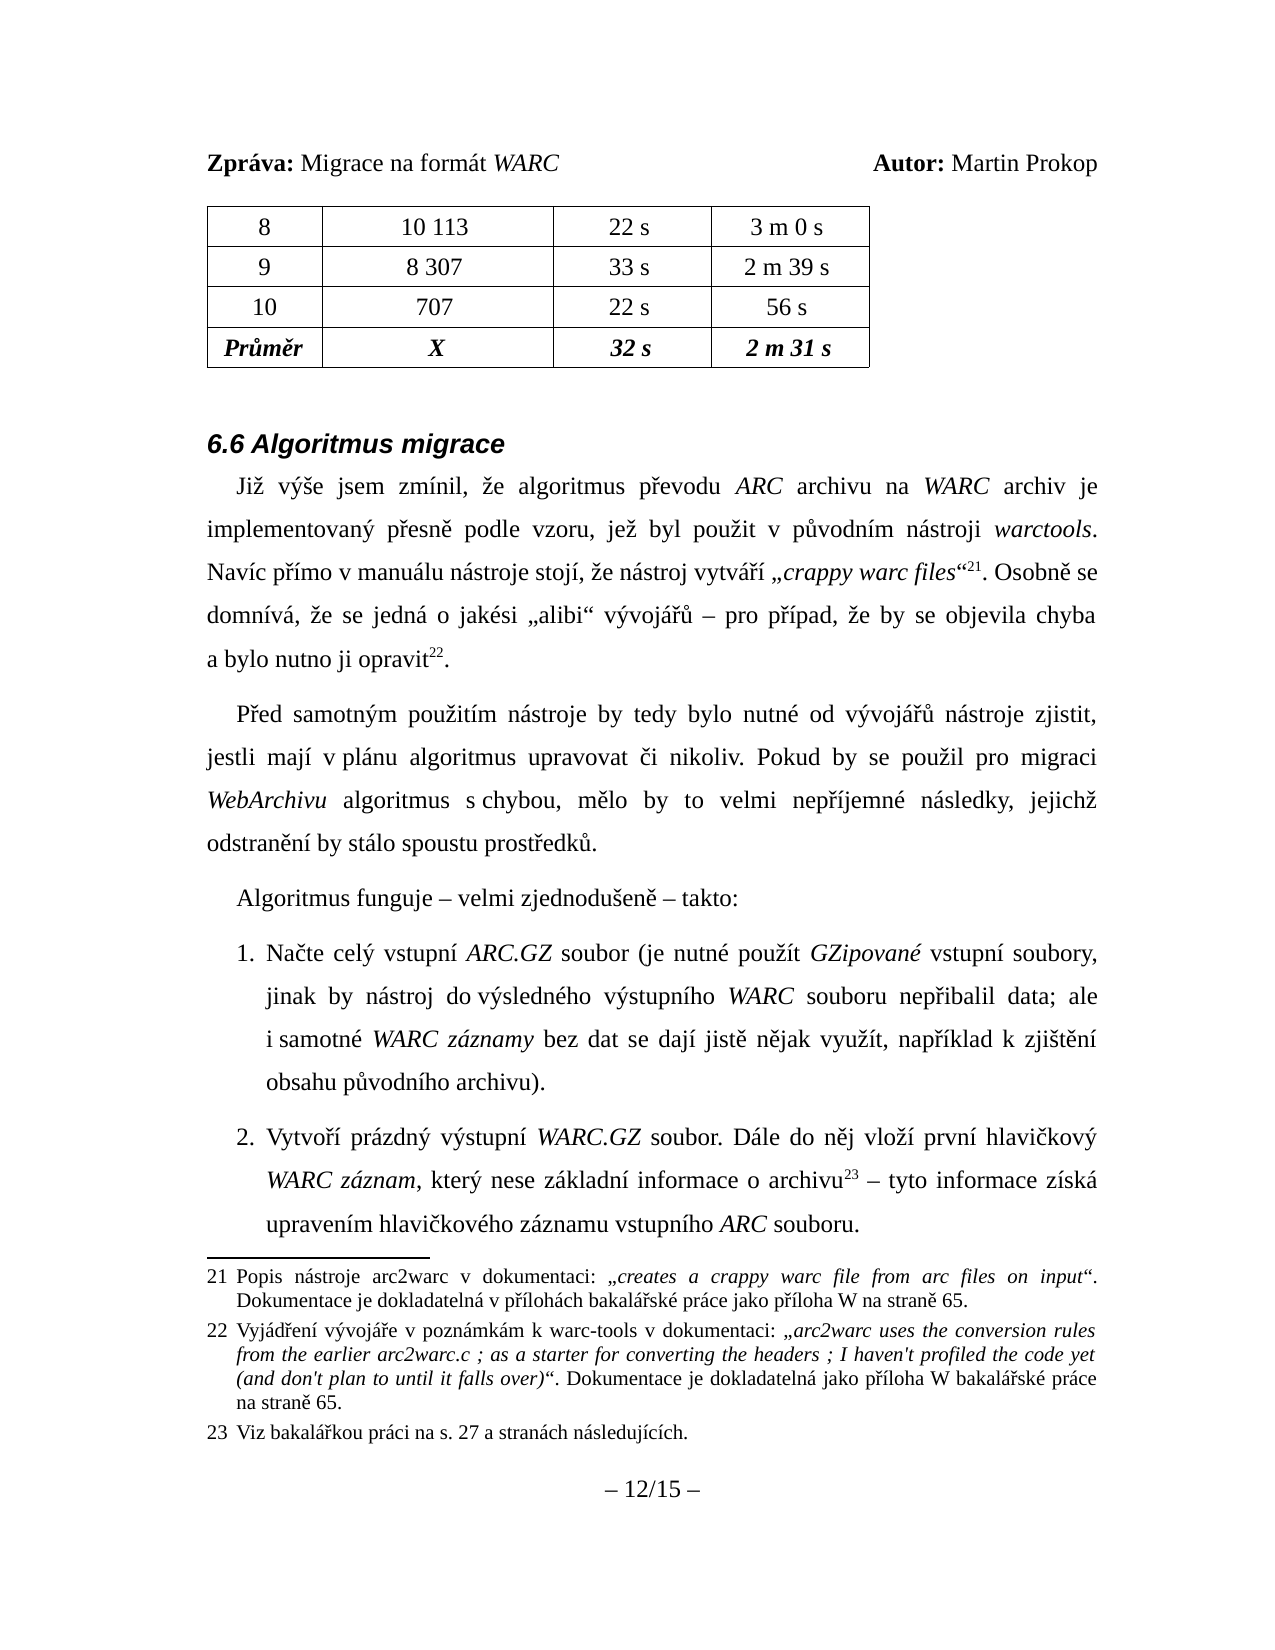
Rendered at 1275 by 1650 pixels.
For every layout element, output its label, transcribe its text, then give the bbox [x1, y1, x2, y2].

text Již výše jsem zmínil, že algoritmus převodu ARC archivu na WARC archiv je implementovaný přesně podle vzoru, jež byl použit v původním nástroji warctools. Navíc přímo v manuálu nástroje stojí, že nástroj vytváří „crappy warc files“. Osobně se domnívá, že se jedná o jakési „alibi“ vývojářů – pro případ, že by se objevila chyba a bylo nutno ji opravit. [207, 471, 1098, 672]
table_cell 33 s [554, 247, 711, 286]
table_cell 9 [208, 247, 322, 286]
table_cell Průměr [208, 328, 322, 367]
text Před samotným použitím nástroje by tedy bylo nutné od vývojářů nástroje zjistit, jestli mají v plánu algoritmus upravovat či nikoliv. Pokud by se použil pro migraci WebArchivu algoritmus s chybou, mělo by to velmi nepříjemné následky, jejichž odstranění by stálo spoustu prostředků. [207, 699, 1098, 857]
table_cell 22 s [554, 207, 711, 246]
table_cell 2 m 39 s [712, 247, 869, 286]
text Vyjádření vývojáře v poznámkám k warc-tools v dokumentaci: „arc2warc uses the conversion rules from the earlier arc2warc.c ; as a starter for converting the headers ; I haven't profiled the code yet (and don't plan to until it falls over)“. Dokumentace je dokladatelná jako příloha W bakalářské práce na straně 65. [207, 1318, 1098, 1414]
subtitle Vytvoří prázdný výstupní WARC.GZ soubor. Dále do něj vloží první hlavičkový WARC záznam, který nese základní informace o archivu – tyto informace získá upravením hlavičkového záznamu vstupního ARC souboru. [236, 1122, 1098, 1237]
table_cell 10 [208, 287, 322, 327]
table_cell 32 s [554, 328, 711, 367]
table_cell 3 m 0 s [712, 207, 869, 246]
table_cell 8 307 [323, 247, 553, 286]
table_cell 10 113 [323, 207, 553, 246]
subtitle Načte celý vstupní ARC.GZ soubor (je nutné použít GZipované vstupní soubory, jinak by nástroj do výsledného výstupního WARC souboru nepřibalil data; ale i samotné WARC záznamy bez dat se dají jistě nějak využít, například k zjištění obsahu původního archivu). [236, 938, 1098, 1096]
table_cell 2 m 31 s [712, 328, 869, 367]
table_cell 22 s [554, 287, 711, 327]
subtitle 6.6 Algoritmus migrace [207, 428, 1098, 459]
table_cell X [323, 328, 553, 367]
table_cell 56 s [712, 287, 869, 327]
table_cell 8 [208, 207, 322, 246]
text Popis nástroje arc2warc v dokumentaci: „creates a crappy warc file from arc files on input“. Dokumentace je dokladatelná v přílohách bakalářské práce jako příloha W na straně 65. [207, 1264, 1098, 1312]
list Viz bakalářkou práci na s. 27 a stranách následujících. [207, 1420, 1098, 1444]
table_cell 707 [323, 287, 553, 327]
text Algoritmus funguje – velmi zjednodušeně – takto: [207, 883, 1098, 912]
